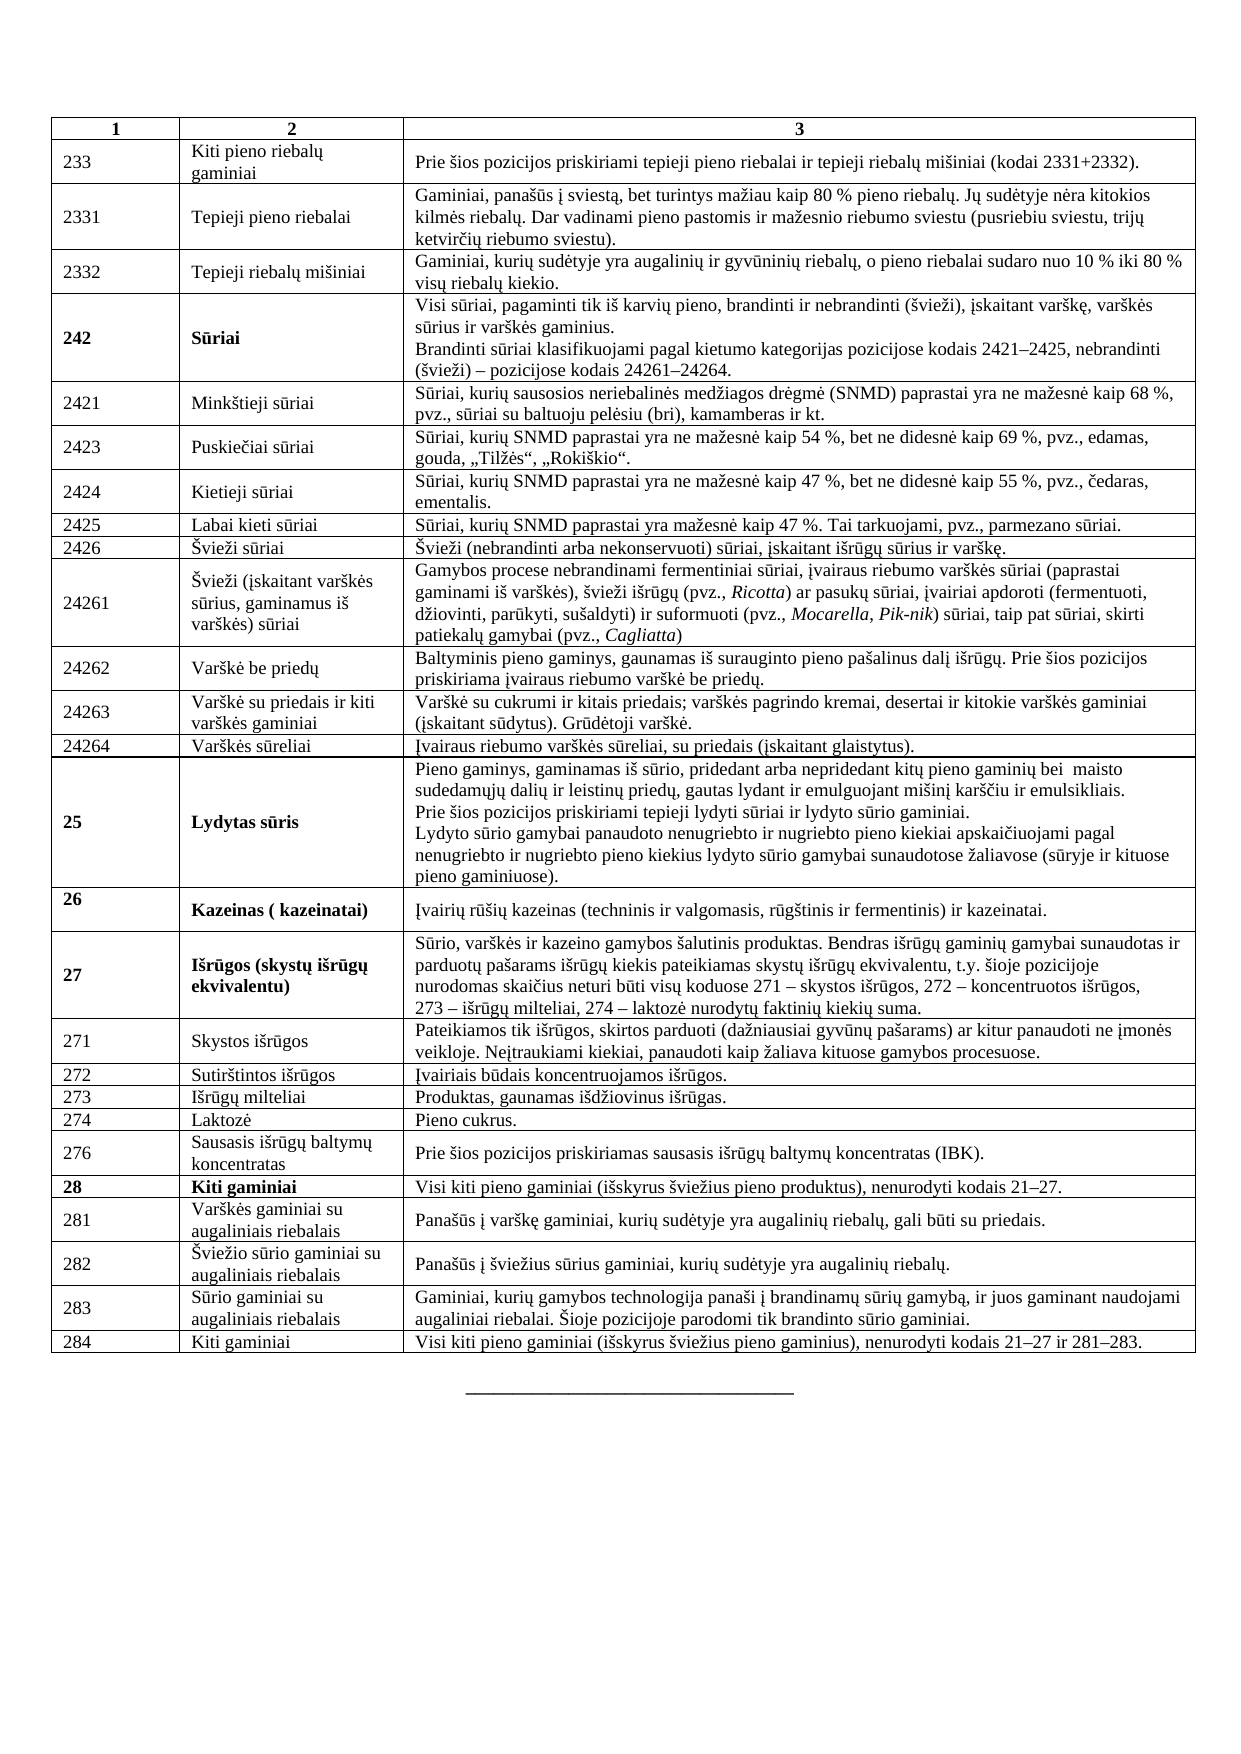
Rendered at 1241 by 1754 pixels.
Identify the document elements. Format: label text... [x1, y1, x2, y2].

text ___________________________________ [59, 1375, 1200, 1396]
table_cell Kazeinas ( kazeinatai) [180, 888, 403, 931]
table_cell 2424 [52, 470, 179, 513]
table_cell Šviežio sūrio gaminiai su augaliniais riebalais [180, 1242, 403, 1285]
table_cell Prie šios pozicijos priskiriami tepieji pieno riebalai ir tepieji riebalų mišiniai (kodai 2331+2332). [404, 140, 1195, 183]
table_cell Išrūgų milteliai [180, 1086, 403, 1108]
table_cell 2426 [52, 537, 179, 558]
table_cell Sūriai, kurių SNMD paprastai yra ne mažesnė kaip 54 %, bet ne didesnė kaip 69 %, pvz., edamas, gouda, „Tilžės“, „Rokiškio“. [404, 426, 1195, 469]
table_cell 2421 [52, 382, 179, 425]
table_cell 26 [52, 888, 179, 931]
table_cell Pateikiamos tik išrūgos, skirtos parduoti (dažniausiai gyvūnų pašarams) ar kitur panaudoti ne įmonės veikloje. Neįtraukiami kiekiai, panaudoti kaip žaliava kituose gamybos procesuose. [404, 1019, 1195, 1062]
table_cell Sausasis išrūgų baltymų koncentratas [180, 1131, 403, 1174]
table_cell Kiti gaminiai [180, 1331, 403, 1352]
table_header 1 [52, 118, 179, 139]
table_cell 281 [52, 1198, 179, 1241]
table_cell 276 [52, 1131, 179, 1174]
table_cell Įvairaus riebumo varškės sūreliai, su priedais (įskaitant glaistytus). [404, 735, 1195, 756]
table_cell 2423 [52, 426, 179, 469]
table_cell Švieži (nebrandinti arba nekonservuoti) sūriai, įskaitant išrūgų sūrius ir varškę. [404, 537, 1195, 558]
table_cell 24261 [52, 559, 179, 646]
table_cell Panašūs į varškę gaminiai, kurių sudėtyje yra augalinių riebalų, gali būti su priedais. [404, 1198, 1195, 1241]
table_cell Minkštieji sūriai [180, 382, 403, 425]
table_cell Sūrio gaminiai su augaliniais riebalais [180, 1286, 403, 1329]
table_cell 2331 [52, 184, 179, 249]
table_cell Puskiečiai sūriai [180, 426, 403, 469]
table_cell 2332 [52, 250, 179, 293]
table_cell 24263 [52, 691, 179, 734]
table_header 3 [404, 118, 1195, 139]
table_cell Išrūgos (skystų išrūgų ekvivalentu) [180, 932, 403, 1018]
table_header 2 [180, 118, 403, 139]
table_cell Sūriai, kurių sausosios neriebalinės medžiagos drėgmė (SNMD) paprastai yra ne mažesnė kaip 68 %, pvz., sūriai su baltuoju pelėsiu (bri), kamamberas ir kt. [404, 382, 1195, 425]
table_cell 272 [52, 1064, 179, 1085]
table_cell Varškės gaminiai su augaliniais riebalais [180, 1198, 403, 1241]
table_cell Varškė be priedų [180, 647, 403, 690]
table_cell 284 [52, 1331, 179, 1352]
table_cell Prie šios pozicijos priskiriamas sausasis išrūgų baltymų koncentratas (IBK). [404, 1131, 1195, 1174]
table_cell Gamybos procese nebrandinami fermentiniai sūriai, įvairaus riebumo varškės sūriai (paprastai gaminami iš varškės), švieži išrūgų (pvz., Ricotta) ar pasukų sūriai, įvairiai apdoroti (fermentuoti, džiovinti, parūkyti, sušaldyti) ir suformuoti (pvz., Mocarella, Pik-nik) sūriai, taip pat sūriai, skirti patiekalų gamybai (pvz., Cagliatta) [404, 559, 1195, 646]
table_cell 282 [52, 1242, 179, 1285]
table_cell Visi kiti pieno gaminiai (išskyrus šviežius pieno produktus), nenurodyti kodais 21–27. [404, 1176, 1195, 1197]
table_cell 233 [52, 140, 179, 183]
table_cell Visi kiti pieno gaminiai (išskyrus šviežius pieno gaminius), nenurodyti kodais 21–27 ir 281–283. [404, 1331, 1195, 1352]
table_cell Varškė su cukrumi ir kitais priedais; varškės pagrindo kremai, desertai ir kitokie varškės gaminiai (įskaitant sūdytus). Grūdėtoji varškė. [404, 691, 1195, 734]
table_cell Laktozė [180, 1109, 403, 1130]
table_cell Sūrio, varškės ir kazeino gamybos šalutinis produktas. Bendras išrūgų gaminių gamybai sunaudotas ir parduotų pašarams išrūgų kiekis pateikiamas skystų išrūgų ekvivalentu, t.y. šioje pozicijoje nurodomas skaičius neturi būti visų koduose 271 – skystos išrūgos, 272 – koncentruotos išrūgos, 273 – išrūgų milteliai, 274 – laktozė nurodytų faktinių kiekių suma. [404, 932, 1195, 1018]
table_cell Įvairių rūšių kazeinas (techninis ir valgomasis, rūgštinis ir fermentinis) ir kazeinatai. [404, 888, 1195, 931]
table_cell 27 [52, 932, 179, 1018]
table_cell 283 [52, 1286, 179, 1329]
table_cell 271 [52, 1019, 179, 1062]
table_cell Pieno gaminys, gaminamas iš sūrio, pridedant arba nepridedant kitų pieno gaminių bei maisto sudedamųjų dalių ir leistinų priedų, gautas lydant ir emulguojant mišinį karščiu ir emulsikliais. Prie šios pozicijos priskiriami tepieji lydyti sūriai ir lydyto sūrio gaminiai. Lydyto sūrio gamybai panaudoto nenugriebto ir nugriebto pieno kiekiai apskaičiuojami pagal nenugriebto ir nugriebto pieno kiekius lydyto sūrio gamybai sunaudotose žaliavose (sūryje ir kituose pieno gaminiuose). [404, 758, 1195, 887]
table_cell 274 [52, 1109, 179, 1130]
table_cell Tepieji pieno riebalai [180, 184, 403, 249]
table_cell Pieno cukrus. [404, 1109, 1195, 1130]
table_cell 242 [52, 294, 179, 381]
table_cell Sutirštintos išrūgos [180, 1064, 403, 1085]
table_cell 25 [52, 758, 179, 887]
table_cell Visi sūriai, pagaminti tik iš karvių pieno, brandinti ir nebrandinti (švieži), įskaitant varškę, varškės sūrius ir varškės gaminius. Brandinti sūriai klasifikuojami pagal kietumo kategorijas pozicijose kodais 2421–2425, nebrandinti (švieži) – pozicijose kodais 24261–24264. [404, 294, 1195, 381]
table_cell 24264 [52, 735, 179, 756]
table_cell Kiti pieno riebalų gaminiai [180, 140, 403, 183]
table_cell Panašūs į šviežius sūrius gaminiai, kurių sudėtyje yra augalinių riebalų. [404, 1242, 1195, 1285]
table_cell Gaminiai, panašūs į sviestą, bet turintys mažiau kaip 80 % pieno riebalų. Jų sudėtyje nėra kitokios kilmės riebalų. Dar vadinami pieno pastomis ir mažesnio riebumo sviestu (pusriebiu sviestu, trijų ketvirčių riebumo sviestu). [404, 184, 1195, 249]
table_cell Varškė su priedais ir kiti varškės gaminiai [180, 691, 403, 734]
table_cell Skystos išrūgos [180, 1019, 403, 1062]
table_cell Sūriai, kurių SNMD paprastai yra mažesnė kaip 47 %. Tai tarkuojami, pvz., parmezano sūriai. [404, 514, 1195, 536]
table_cell Produktas, gaunamas išdžiovinus išrūgas. [404, 1086, 1195, 1108]
table_cell Sūriai [180, 294, 403, 381]
table_cell Sūriai, kurių SNMD paprastai yra ne mažesnė kaip 47 %, bet ne didesnė kaip 55 %, pvz., čedaras, ementalis. [404, 470, 1195, 513]
table_cell 273 [52, 1086, 179, 1108]
table_cell 28 [52, 1176, 179, 1197]
table_cell Baltyminis pieno gaminys, gaunamas iš surauginto pieno pašalinus dalį išrūgų. Prie šios pozicijos priskiriama įvairaus riebumo varškė be priedų. [404, 647, 1195, 690]
table_cell Švieži sūriai [180, 537, 403, 558]
table_cell Lydytas sūris [180, 758, 403, 887]
table_cell Įvairiais būdais koncentruojamos išrūgos. [404, 1064, 1195, 1085]
table_cell 2425 [52, 514, 179, 536]
table_cell Tepieji riebalų mišiniai [180, 250, 403, 293]
table_cell Labai kieti sūriai [180, 514, 403, 536]
table_cell Gaminiai, kurių sudėtyje yra augalinių ir gyvūninių riebalų, o pieno riebalai sudaro nuo 10 % iki 80 % visų riebalų kiekio. [404, 250, 1195, 293]
table_cell Kiti gaminiai [180, 1176, 403, 1197]
table_cell Varškės sūreliai [180, 735, 403, 756]
table_cell 24262 [52, 647, 179, 690]
table_cell Švieži (įskaitant varškės sūrius, gaminamus iš varškės) sūriai [180, 559, 403, 646]
table_cell Kietieji sūriai [180, 470, 403, 513]
table_cell Gaminiai, kurių gamybos technologija panaši į brandinamų sūrių gamybą, ir juos gaminant naudojami augaliniai riebalai. Šioje pozicijoje parodomi tik brandinto sūrio gaminiai. [404, 1286, 1195, 1329]
